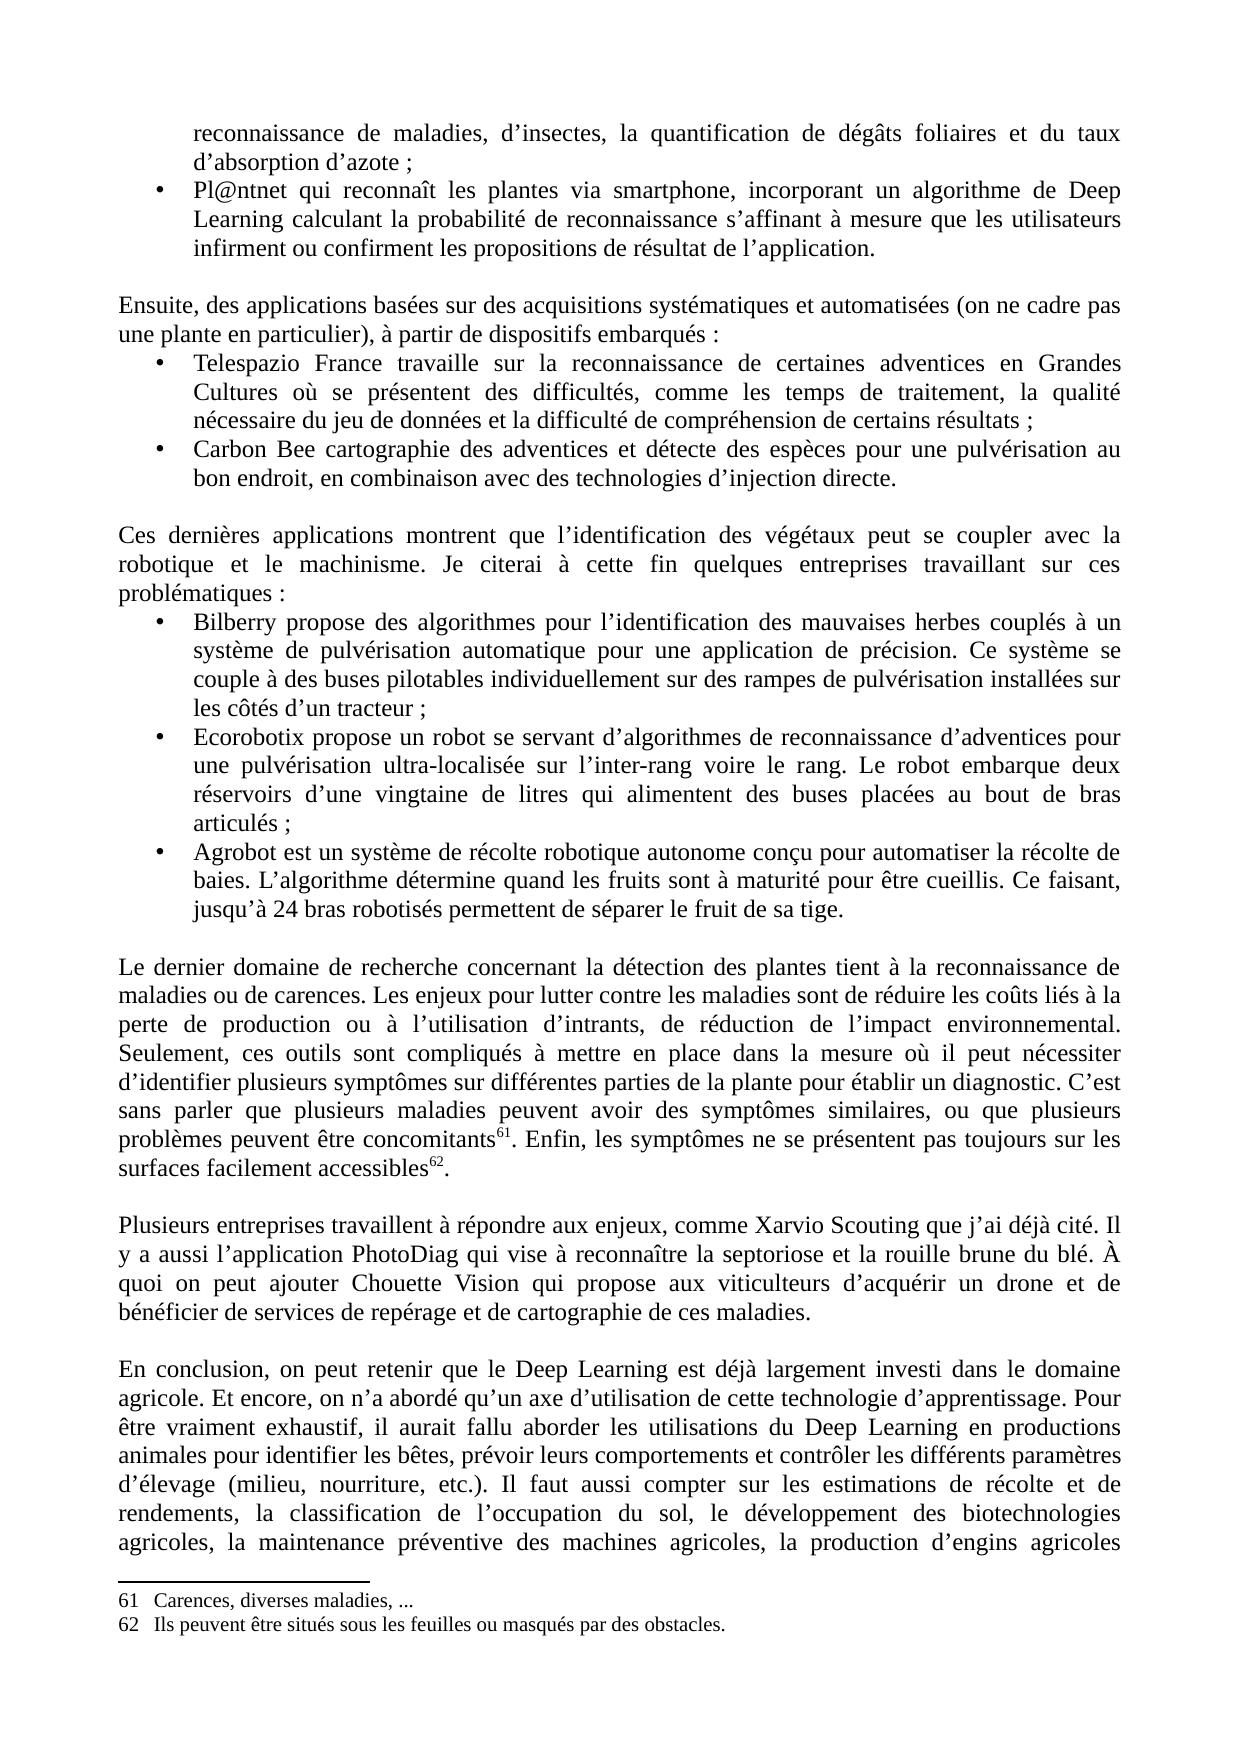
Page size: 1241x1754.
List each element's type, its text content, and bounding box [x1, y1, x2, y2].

list Bilberry propose des algorithmes pour l’identification des mauvaises herbes couplés à un système de pulvérisation automatique pour une application de précision. Ce système se couple à des buses pilotables individuellement sur des rampes de pulvérisation installées sur les côtés d’un tracteur ; [156, 607, 1122, 722]
text Ces dernières applications montrent que l’identification des végétaux peut se coupler avec la robotique et le machinisme. Je citerai à cette fin quelques entreprises travaillant sur ces problématiques : [118, 521, 1122, 607]
text Ils peuvent être situés sous les feuilles ou masqués par des obstacles. [118, 1612, 1122, 1636]
text Le dernier domaine de recherche concernant la détection des plantes tient à la reconnaissance de maladies ou de carences. Les enjeux pour lutter contre les maladies sont de réduire les coûts liés à la perte de production ou à l’utilisation d’intrants, de réduction de l’impact environnemental. Seulement, ces outils sont compliqués à mettre en place dans la mesure où il peut nécessiter d’identifier plusieurs symptômes sur différentes parties de la plante pour établir un diagnostic. C’est sans parler que plusieurs maladies peuvent avoir des symptômes similaires, ou que plusieurs problèmes peuvent être concomitants. Enfin, les symptômes ne se présentent pas toujours sur les surfaces facilement accessibles. [118, 952, 1122, 1182]
list Agrobot est un système de récolte robotique autonome conçu pour automatiser la récolte de baies. L’algorithme détermine quand les fruits sont à maturité pour être cueillis. Ce faisant, jusqu’à 24 bras robotisés permettent de séparer le fruit de sa tige. [156, 837, 1122, 923]
list reconnaissance de maladies, d’insectes, la quantification de dégâts foliaires et du taux d’absorption d’azote ; [156, 118, 1122, 176]
text En conclusion, on peut retenir que le Deep Learning est déjà largement investi dans le domaine agricole. Et encore, on n’a abordé qu’un axe d’utilisation de cette technologie d’apprentissage. Pour être vraiment exhaustif, il aurait fallu aborder les utilisations du Deep Learning en productions animales pour identifier les bêtes, prévoir leurs comportements et contrôler les différents paramètres d’élevage (milieu, nourriture, etc.). Il faut aussi compter sur les estimations de récolte et de rendements, la classification de l’occupation du sol, le développement des biotechnologies agricoles, la maintenance préventive des machines agricoles, la production d’engins agricoles [118, 1354, 1122, 1556]
text Ensuite, des applications basées sur des acquisitions systématiques et automatisées (on ne cadre pas une plante en particulier), à partir de dispositifs embarqués : [118, 291, 1122, 348]
list Telespazio France travaille sur la reconnaissance de certaines adventices en Grandes Cultures où se présentent des difficultés, comme les temps de traitement, la qualité nécessaire du jeu de données et la difficulté de compréhension de certains résultats ; [156, 348, 1122, 434]
text Carences, diverses maladies, ... [118, 1588, 1122, 1612]
list Pl@ntnet qui reconnaît les plantes via smartphone, incorporant un algorithme de Deep Learning calculant la probabilité de reconnaissance s’affinant à mesure que les utilisateurs infirment ou confirment les propositions de résultat de l’application. [156, 176, 1122, 262]
text Plusieurs entreprises travaillent à répondre aux enjeux, comme Xarvio Scouting que j’ai déjà cité. Il y a aussi l’application PhotoDiag qui vise à reconnaître la septoriose et la rouille brune du blé. À quoi on peut ajouter Chouette Vision qui propose aux viticulteurs d’acquérir un drone et de bénéficier de services de repérage et de cartographie de ces maladies. [118, 1211, 1122, 1326]
list Ecorobotix propose un robot se servant d’algorithmes de reconnaissance d’adventices pour une pulvérisation ultra-localisée sur l’inter-rang voire le rang. Le robot embarque deux réservoirs d’une vingtaine de litres qui alimentent des buses placées au bout de bras articulés ; [156, 722, 1122, 837]
list Carbon Bee cartographie des adventices et détecte des espèces pour une pulvérisation au bon endroit, en combinaison avec des technologies d’injection directe. [156, 434, 1122, 492]
